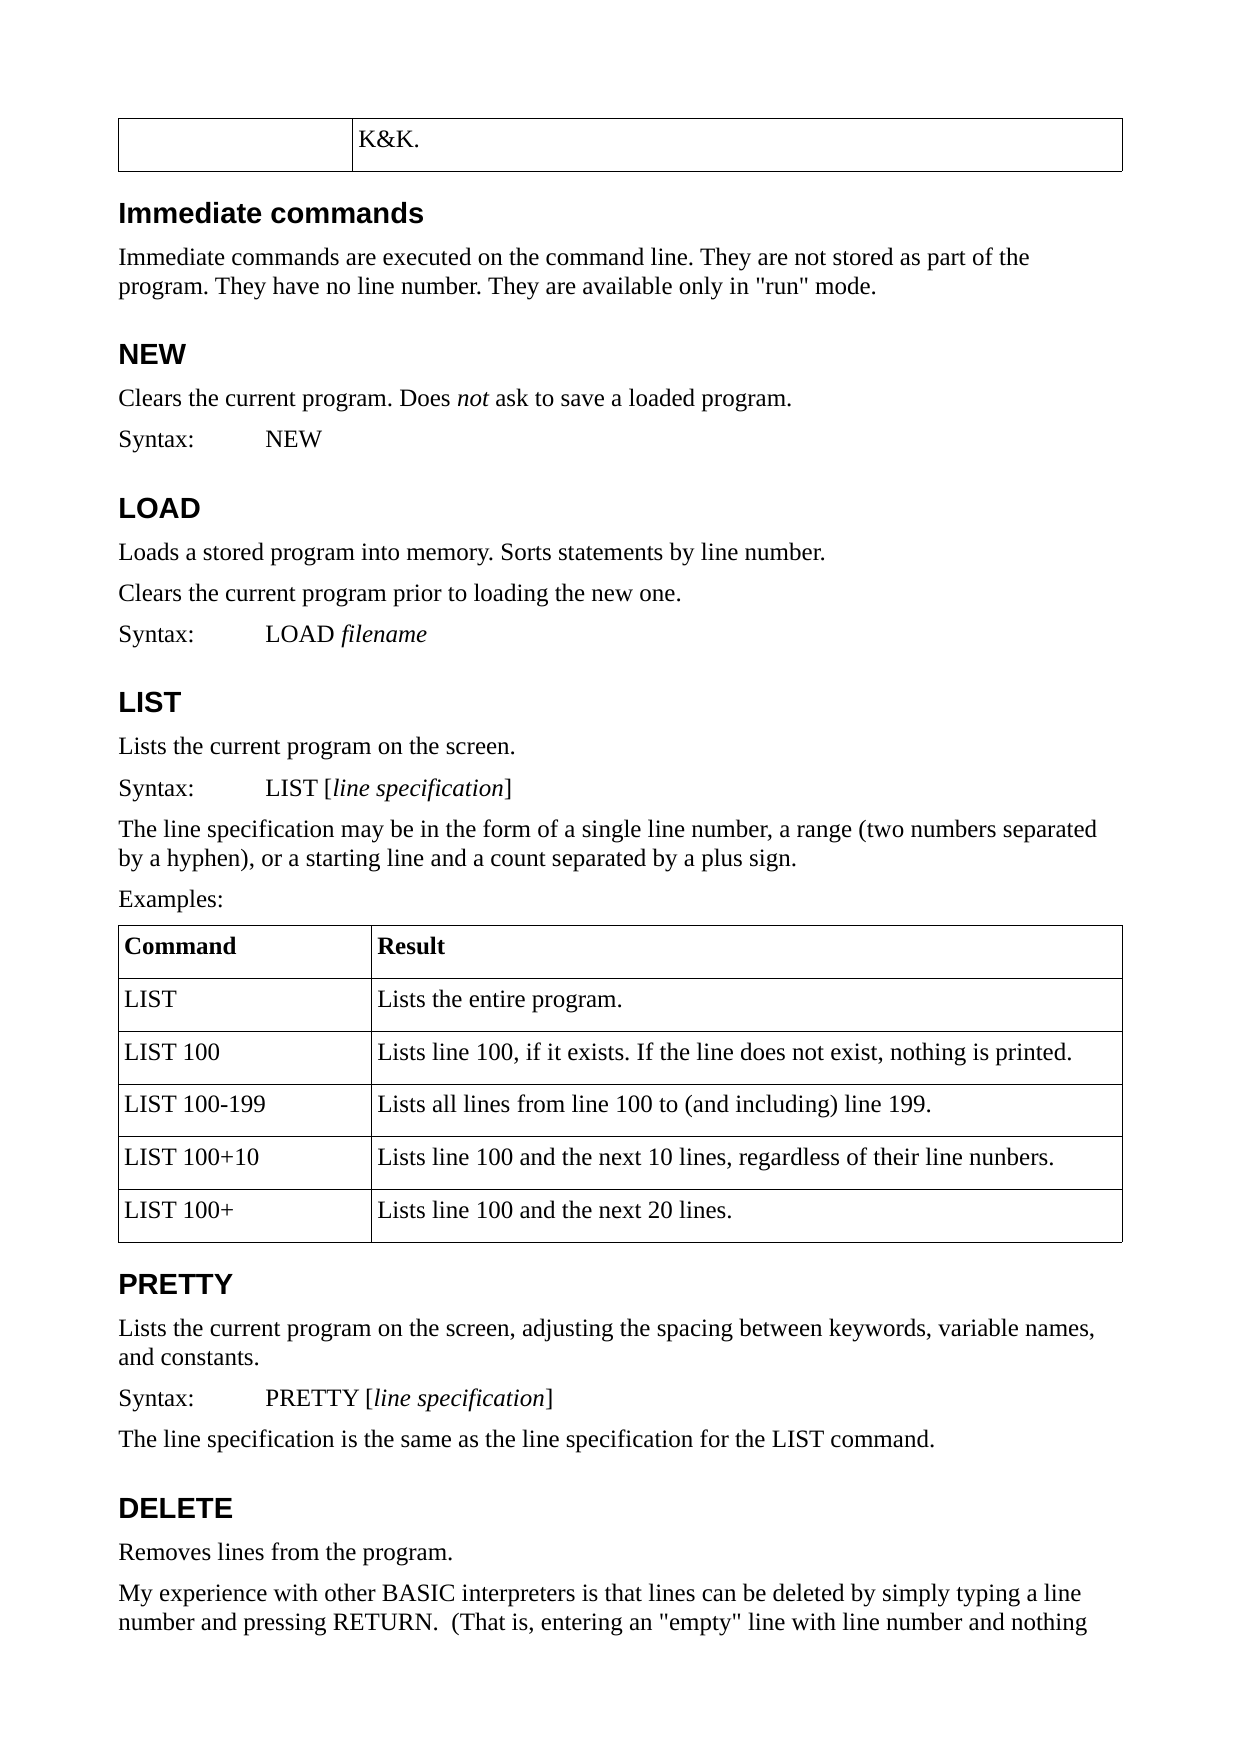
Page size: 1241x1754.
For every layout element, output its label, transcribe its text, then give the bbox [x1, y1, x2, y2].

table_cell LIST 100+ [119, 1190, 371, 1242]
table_cell Lists line 100, if it exists. If the line does not exist, nothing is printed. [372, 1032, 1122, 1084]
text Loads a stored program into memory. Sorts statements by line number. [118, 537, 1122, 565]
table_cell Lists the entire program. [372, 979, 1122, 1031]
text Syntax: LOAD filename [118, 619, 1122, 648]
table_cell K&K. [353, 119, 1122, 171]
text My experience with other BASIC interpreters is that lines can be deleted by simply typing a line number and pressing RETURN. (That is, entering an "empty" line with line number and nothing [118, 1578, 1122, 1636]
subtitle NEW [118, 337, 1122, 371]
table_cell Lists line 100 and the next 20 lines. [372, 1190, 1122, 1242]
text The line specification may be in the form of a single line number, a range (two numbers separated by a hyphen), or a starting line and a count separated by a plus sign. [118, 814, 1122, 871]
text Syntax: LIST [line specification] [118, 773, 1122, 801]
text Clears the current program. Does not ask to save a loaded program. [118, 383, 1122, 412]
subtitle Immediate commands [118, 196, 1122, 229]
table_cell Lists line 100 and the next 10 lines, regardless of their line nunbers. [372, 1137, 1122, 1189]
subtitle DELETE [118, 1491, 1122, 1524]
subtitle PRETTY [118, 1267, 1122, 1301]
table_header Result [372, 926, 1122, 978]
text Syntax: NEW [118, 424, 1122, 453]
text Lists the current program on the screen. [118, 731, 1122, 760]
text Removes lines from the program. [118, 1537, 1122, 1566]
table_cell LIST [119, 979, 371, 1031]
table_header Command [119, 926, 371, 978]
table_cell [119, 119, 352, 171]
subtitle LOAD [118, 491, 1122, 524]
text Lists the current program on the screen, adjusting the spacing between keywords, variable names, and constants. [118, 1313, 1122, 1371]
text The line specification is the same as the line specification for the LIST command. [118, 1424, 1122, 1453]
table_cell LIST 100 [119, 1032, 371, 1084]
text Syntax: PRETTY [line specification] [118, 1383, 1122, 1412]
table_cell Lists all lines from line 100 to (and including) line 199. [372, 1085, 1122, 1136]
table_cell LIST 100-199 [119, 1085, 371, 1136]
table_cell LIST 100+10 [119, 1137, 371, 1189]
subtitle LIST [118, 685, 1122, 719]
text Examples: [118, 884, 1122, 913]
text Immediate commands are executed on the command line. They are not stored as part of the program. They have no line number. They are available only in "run" mode. [118, 242, 1122, 299]
text Clears the current program prior to loading the new one. [118, 578, 1122, 607]
